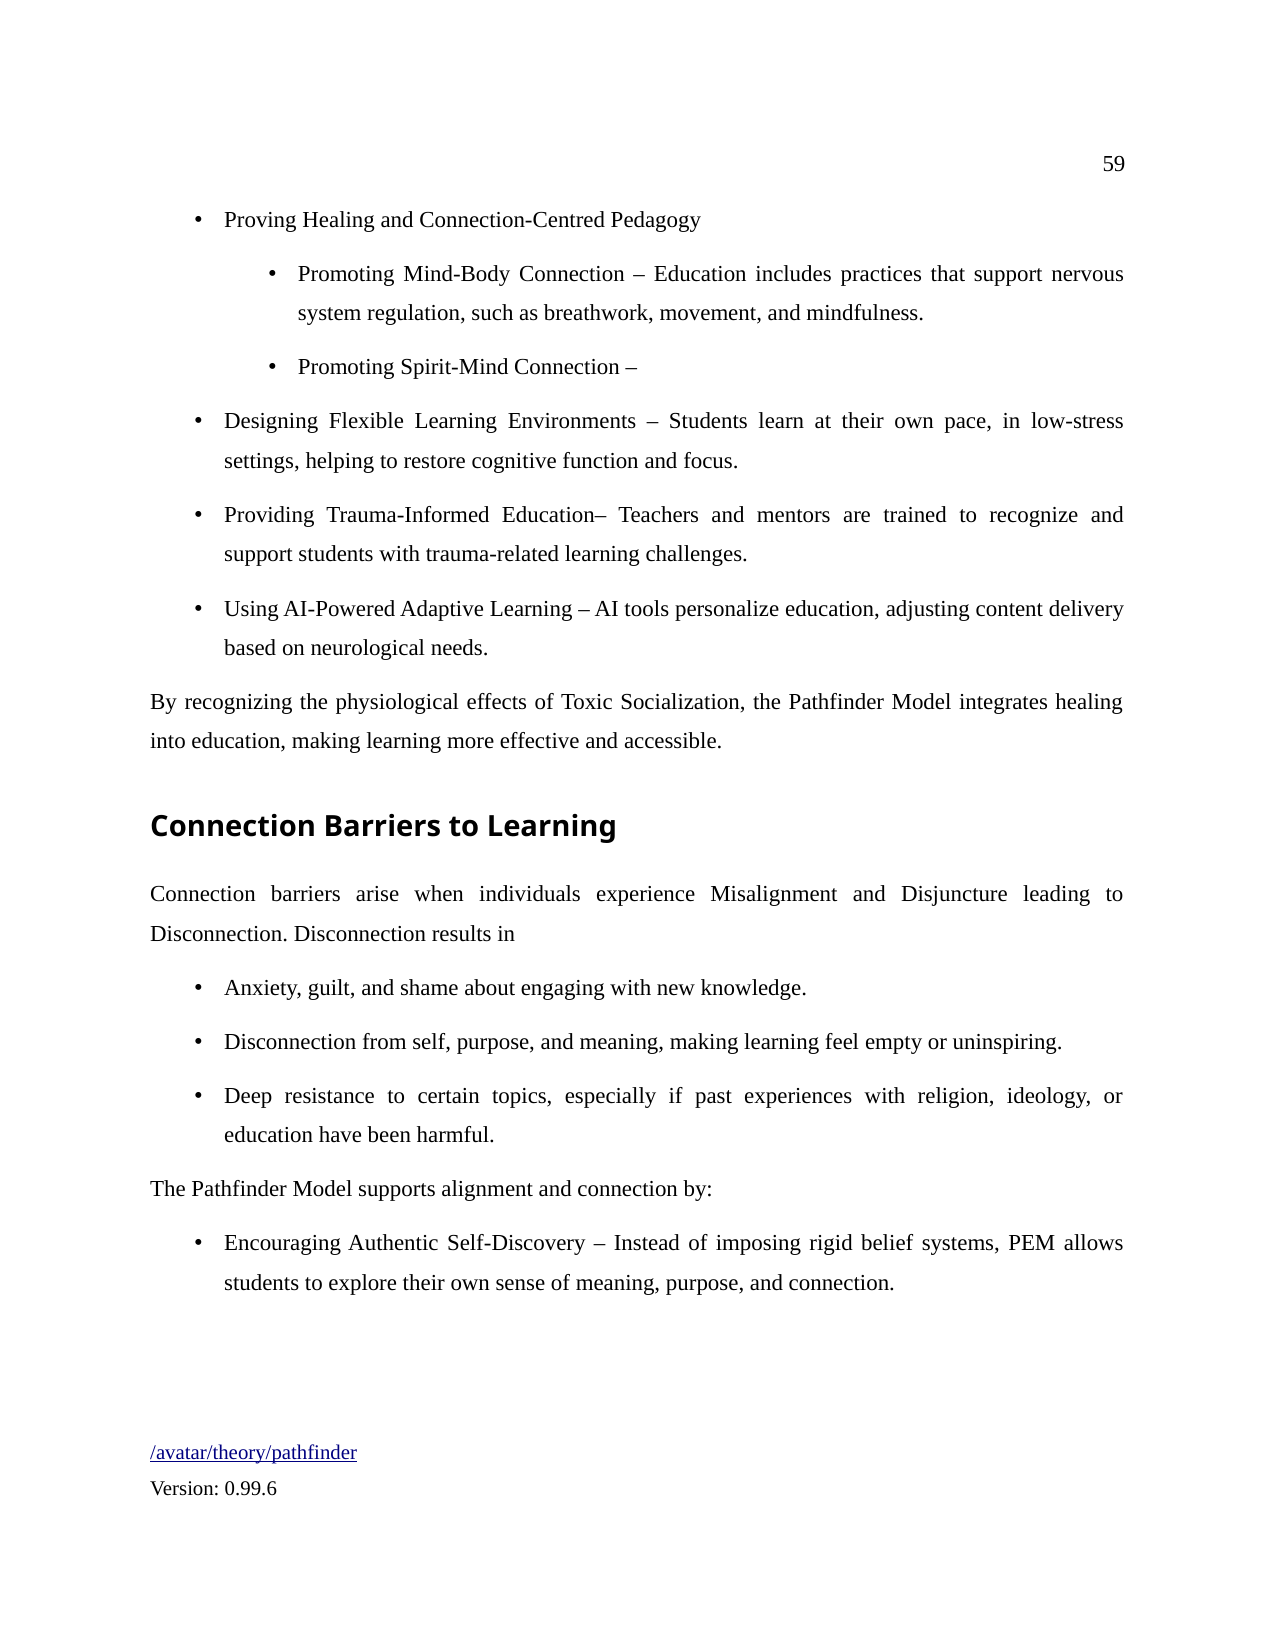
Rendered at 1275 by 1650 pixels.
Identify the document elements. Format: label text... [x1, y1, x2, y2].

list Designing Flexible Learning Environments – Students learn at their own pace, in low-stress settings, helping to restore cognitive function and focus. [194, 407, 1125, 473]
list Encouraging Authentic Self-Discovery – Instead of imposing rigid belief systems, PEM allows students to explore their own sense of meaning, purpose, and connection. [194, 1229, 1125, 1295]
list Disconnection from self, purpose, and meaning, making learning feel empty or uninspiring. [194, 1028, 1125, 1054]
text The Pathfinder Model supports alignment and connection by: [150, 1175, 1125, 1202]
list Providing Trauma-Informed Education– Teachers and mentors are trained to recognize and support students with trauma-related learning challenges. [194, 501, 1125, 567]
text By recognizing the physiological effects of Toxic Socialization, the Pathfinder Model integrates healing into education, making learning more effective and accessible. [150, 688, 1125, 754]
list Promoting Spirit-Mind Connection – [268, 353, 1125, 380]
list Anxiety, guilt, and shame about engaging with new knowledge. [194, 974, 1125, 1000]
list Using AI-Powered Adaptive Learning – AI tools personalize education, adjusting content delivery based on neurological needs. [194, 594, 1125, 660]
list Deep resistance to certain topics, especially if past experiences with religion, ideology, or education have been harmful. [194, 1082, 1125, 1148]
text Connection barriers arise when individuals experience Misalignment and Disjuncture leading to Disconnection. Disconnection results in [150, 880, 1125, 946]
subtitle Connection Barriers to Learning [150, 805, 1125, 845]
list Promoting Mind-Body Connection – Education includes practices that support nervous system regulation, such as breathwork, movement, and mindfulness. [268, 260, 1125, 326]
list Proving Healing and Connection-Centred Pedagogy [194, 206, 1125, 232]
